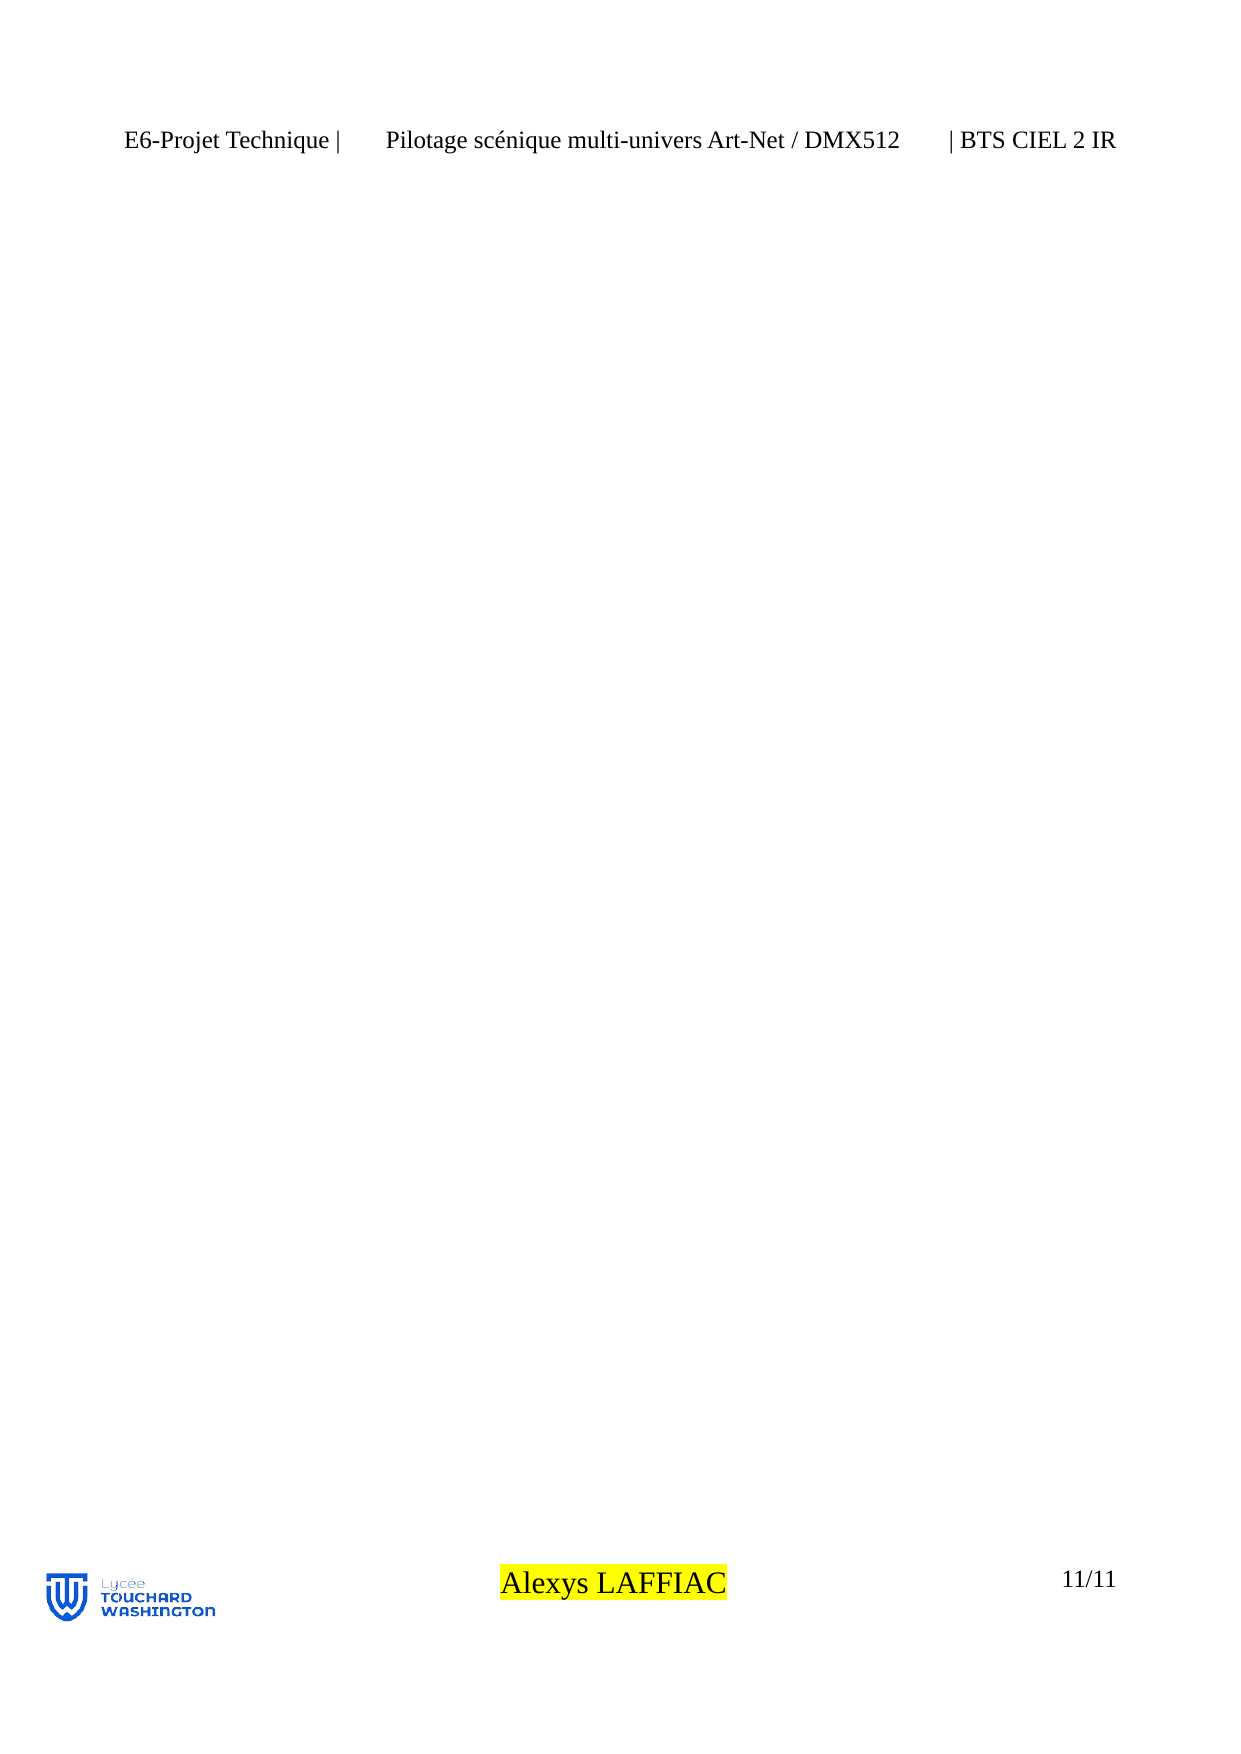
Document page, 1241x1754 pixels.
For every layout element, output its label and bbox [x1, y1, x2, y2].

picture [6, 1535, 256, 1659]
picture [119, 1559, 256, 1606]
